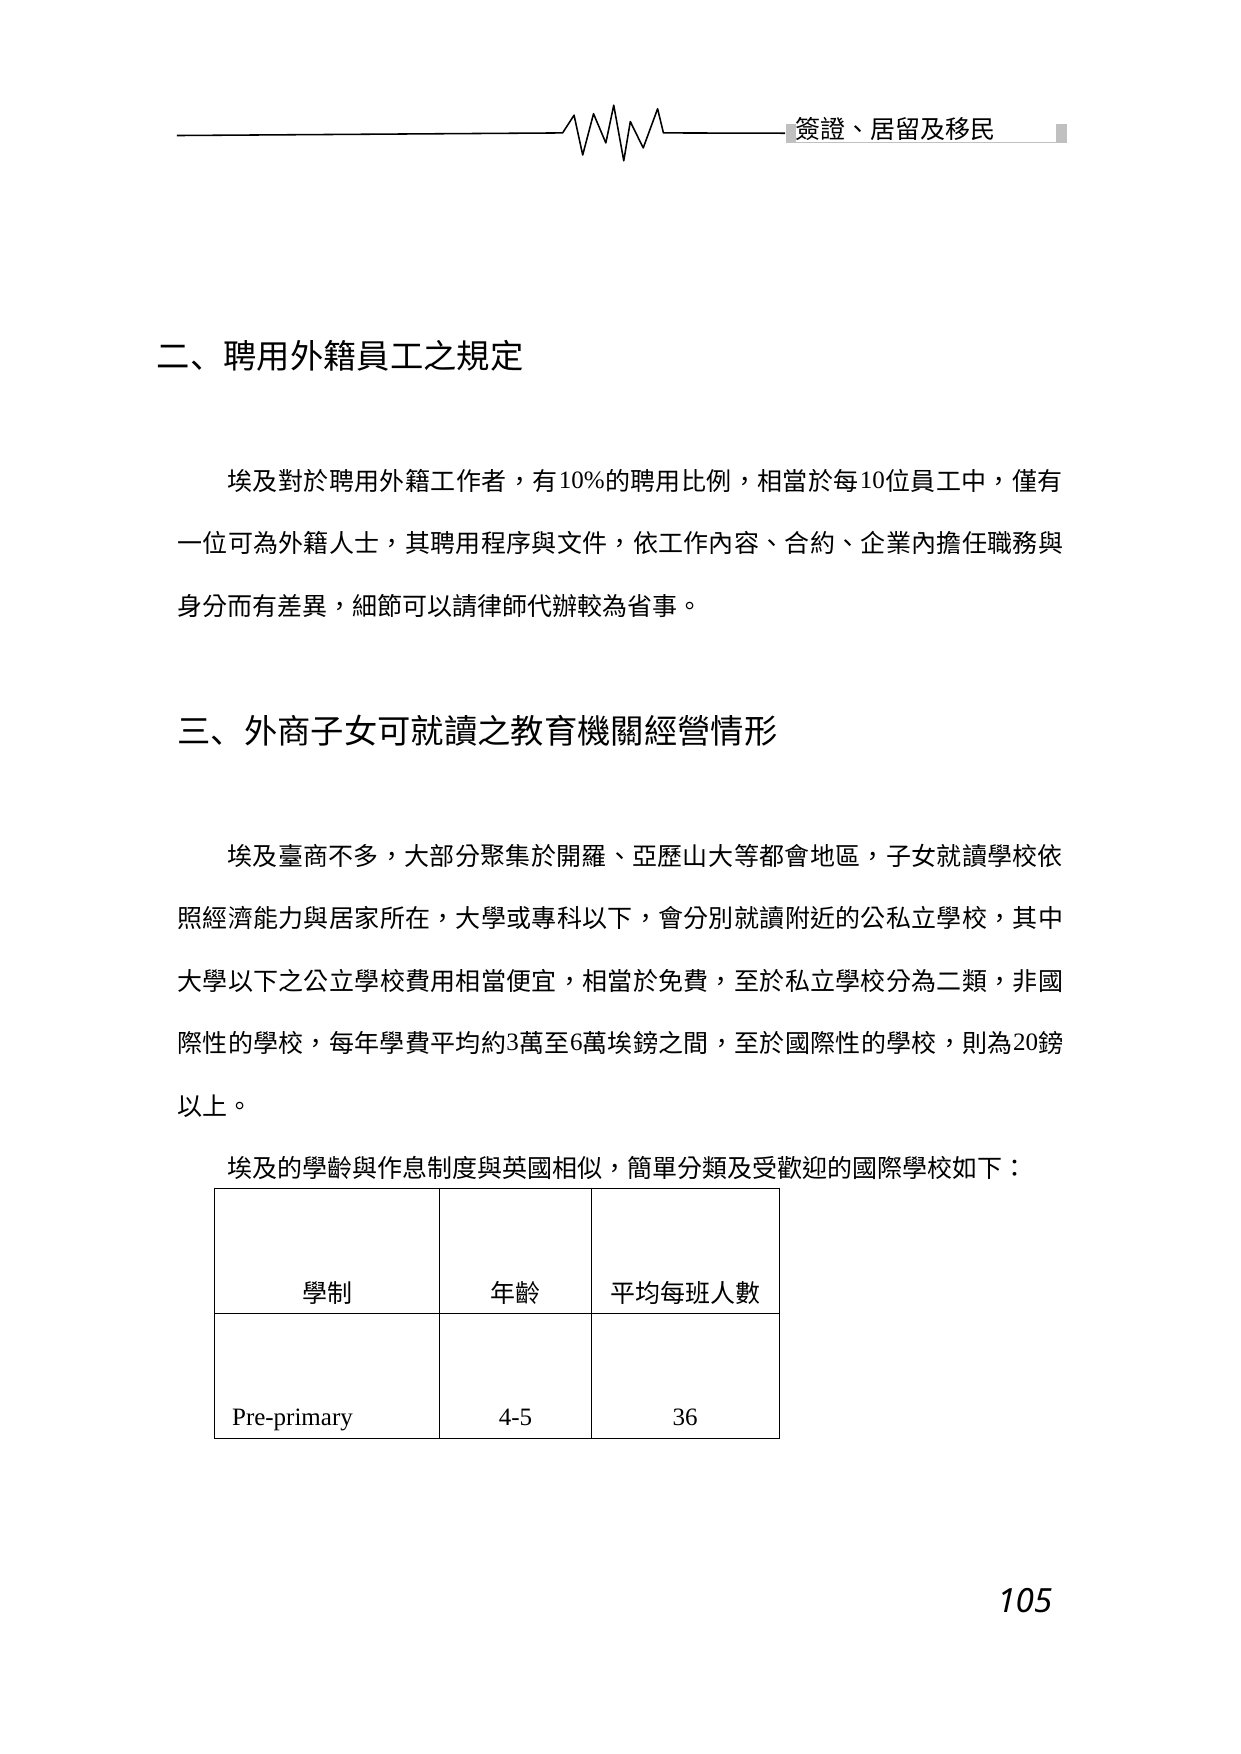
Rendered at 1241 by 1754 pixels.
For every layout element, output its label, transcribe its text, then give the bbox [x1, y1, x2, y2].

text 三、外商子女可就讀之教育機關經營情形 [177, 688, 1063, 750]
text 埃及的學齡與作息制度與英國相似，簡單分類及受歡迎的國際學校如下： [177, 1125, 1063, 1188]
table_header 學制 [215, 1189, 439, 1313]
text 二、聘用外籍員工之規定 [156, 313, 1063, 375]
table_cell 36 [592, 1314, 779, 1438]
text 埃及臺商不多，大部分聚集於開羅、亞歷山大等都會地區，子女就讀學校依照經濟能力與居家所在，大學或專科以下，會分別就讀附近的公私立學校，其中大學以下之公立學校費用相當便宜，相當於免費，至於私立學校分為二類，非國際性的學校，每年學費平均約3萬至6萬埃鎊之間，至於國際性的學校，則為20鎊以上。 [177, 813, 1063, 1125]
table_cell Pre-primary [215, 1314, 439, 1438]
table_cell 4-5 [440, 1314, 591, 1438]
table_header 平均每班人數 [592, 1189, 779, 1313]
table_header 年齡 [440, 1189, 591, 1313]
text 埃及對於聘用外籍工作者，有10%的聘用比例，相當於每10位員工中，僅有一位可為外籍人士，其聘用程序與文件，依工作內容、合約、企業內擔任職務與身分而有差異，細節可以請律師代辦較為省事。 [177, 438, 1063, 625]
